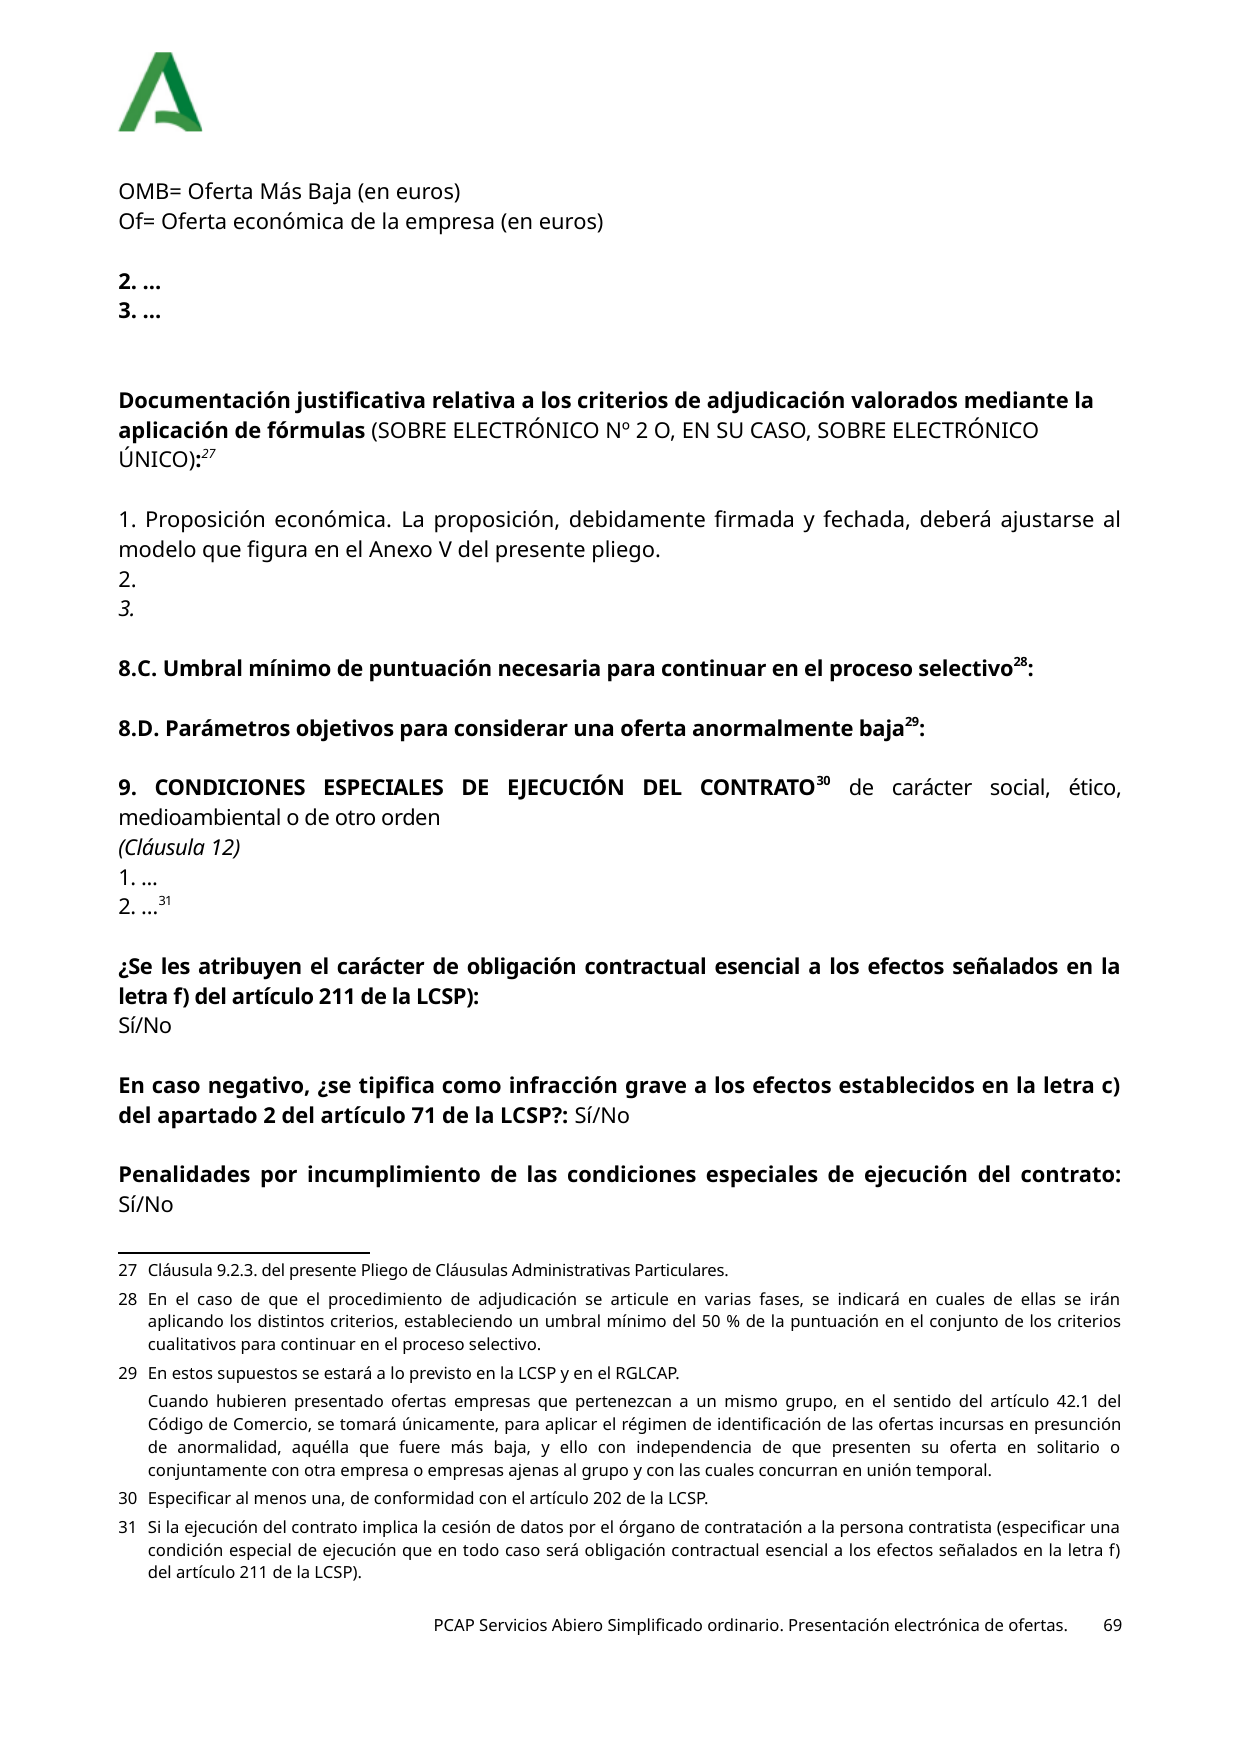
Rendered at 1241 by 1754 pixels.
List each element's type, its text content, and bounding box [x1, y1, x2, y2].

text 8.D. Parámetros objetivos para considerar una oferta anormalmente baja: [118, 713, 1122, 742]
text Penalidades por incumplimiento de las condiciones especiales de ejecución del contrato: Sí/No [118, 1159, 1122, 1219]
text Si la ejecución del contrato implica la cesión de datos por el órgano de contratación a la persona contratista (especificar una condición especial de ejecución que en todo caso será obligación contractual esencial a los efectos señalados en la letra f) del artículo 211 de la LCSP). [118, 1516, 1122, 1584]
text Documentación justificativa relativa a los criterios de adjudicación valorados mediante la aplicación de fórmulas (SOBRE ELECTRÓNICO Nº 2 O, EN SU CASO, SOBRE ELECTRÓNICO ÚNICO): [118, 385, 1122, 474]
text En caso negativo, ¿se tipifica como infracción grave a los efectos establecidos en la letra c) del apartado 2 del artículo 71 de la LCSP?: Sí/No [118, 1070, 1122, 1130]
text 9. CONDICIONES ESPECIALES DE EJECUCIÓN DEL CONTRATO de carácter social, ético, medioambiental o de otro orden [118, 772, 1122, 832]
text ¿Se les atribuyen el carácter de obligación contractual esencial a los efectos señalados en la letra f) del artículo 211 de la LCSP): [118, 951, 1122, 1011]
text 3. [118, 593, 1122, 623]
text Of= Oferta económica de la empresa (en euros) [118, 206, 1122, 236]
text 1. Proposición económica. La proposición, debidamente firmada y fechada, deberá ajustarse al modelo que figura en el Anexo V del presente pliego. [118, 504, 1122, 564]
text 2. ... [118, 266, 1122, 296]
text 2. [118, 564, 1122, 593]
text Cláusula 9.2.3. del presente Pliego de Cláusulas Administrativas Particulares. [118, 1259, 1122, 1281]
text 2. … [118, 891, 1122, 921]
text 1. ... [118, 862, 1122, 891]
text Especificar al menos una, de conformidad con el artículo 202 de la LCSP. [118, 1487, 1122, 1509]
text 3. ... [118, 296, 1122, 325]
text (Cláusula 12) [118, 832, 1122, 862]
text OMB= Oferta Más Baja (en euros) [118, 176, 1122, 206]
text Sí/No [118, 1011, 1122, 1040]
text 8.C. Umbral mínimo de puntuación necesaria para continuar en el proceso selectivo: [118, 653, 1122, 683]
picture [171, 9, 203, 151]
text En el caso de que el procedimiento de adjudicación se articule en varias fases, se indicará en cuales de ellas se irán aplicando los distintos criterios, estableciendo un umbral mínimo del 50 % de la puntuación en el conjunto de los criterios cualitativos para continuar en el proceso selectivo. [118, 1287, 1122, 1356]
text Cuando hubieren presentado ofertas empresas que pertenezcan a un mismo grupo, en el sentido del artículo 42.1 del Código de Comercio, se tomará únicamente, para aplicar el régimen de identificación de las ofertas incursas en presunción de anormalidad, aquélla que fuere más baja, y ello con independencia de que presenten su oferta en solitario o conjuntamente con otra empresa o empresas ajenas al grupo y con las cuales concurran en unión temporal. [118, 1390, 1122, 1481]
text En estos supuestos se estará a lo previsto en la LCSP y en el RGLCAP. [118, 1361, 1122, 1384]
